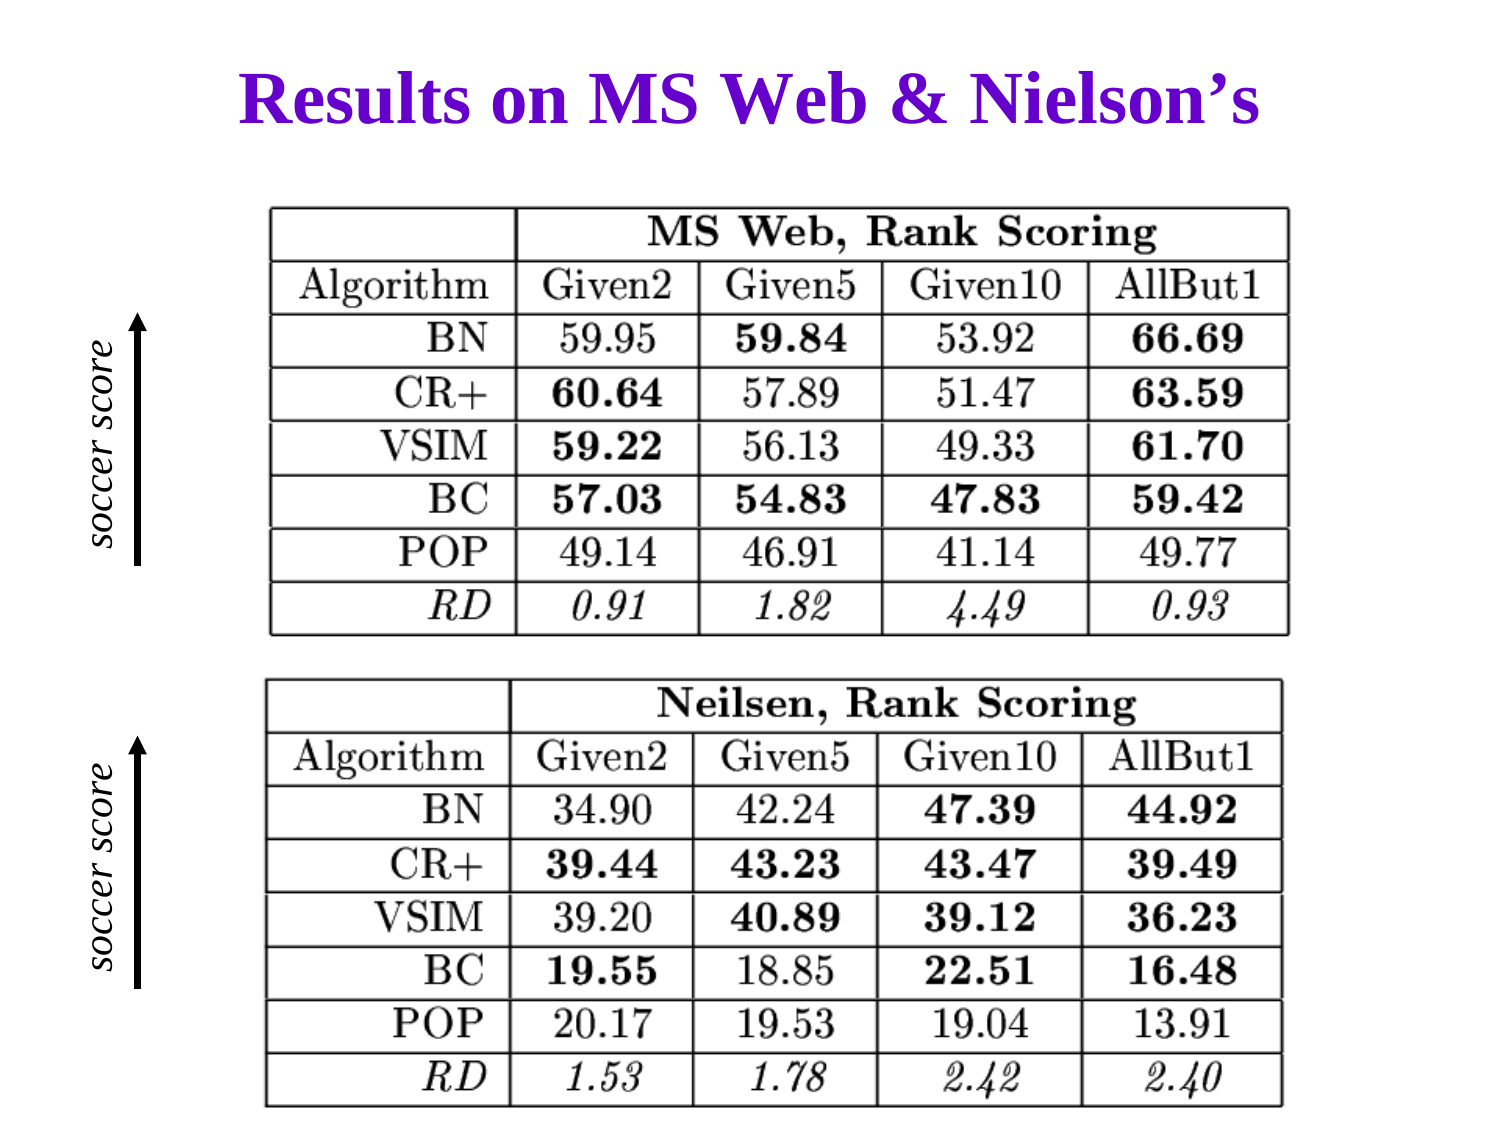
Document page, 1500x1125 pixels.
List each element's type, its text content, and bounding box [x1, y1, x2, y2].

picture [237, 200, 1313, 1125]
title Results on MS Web & Nielson’s [112, 0, 1388, 188]
text_box soccer score [62, 324, 128, 565]
text_box soccer score [62, 747, 128, 988]
